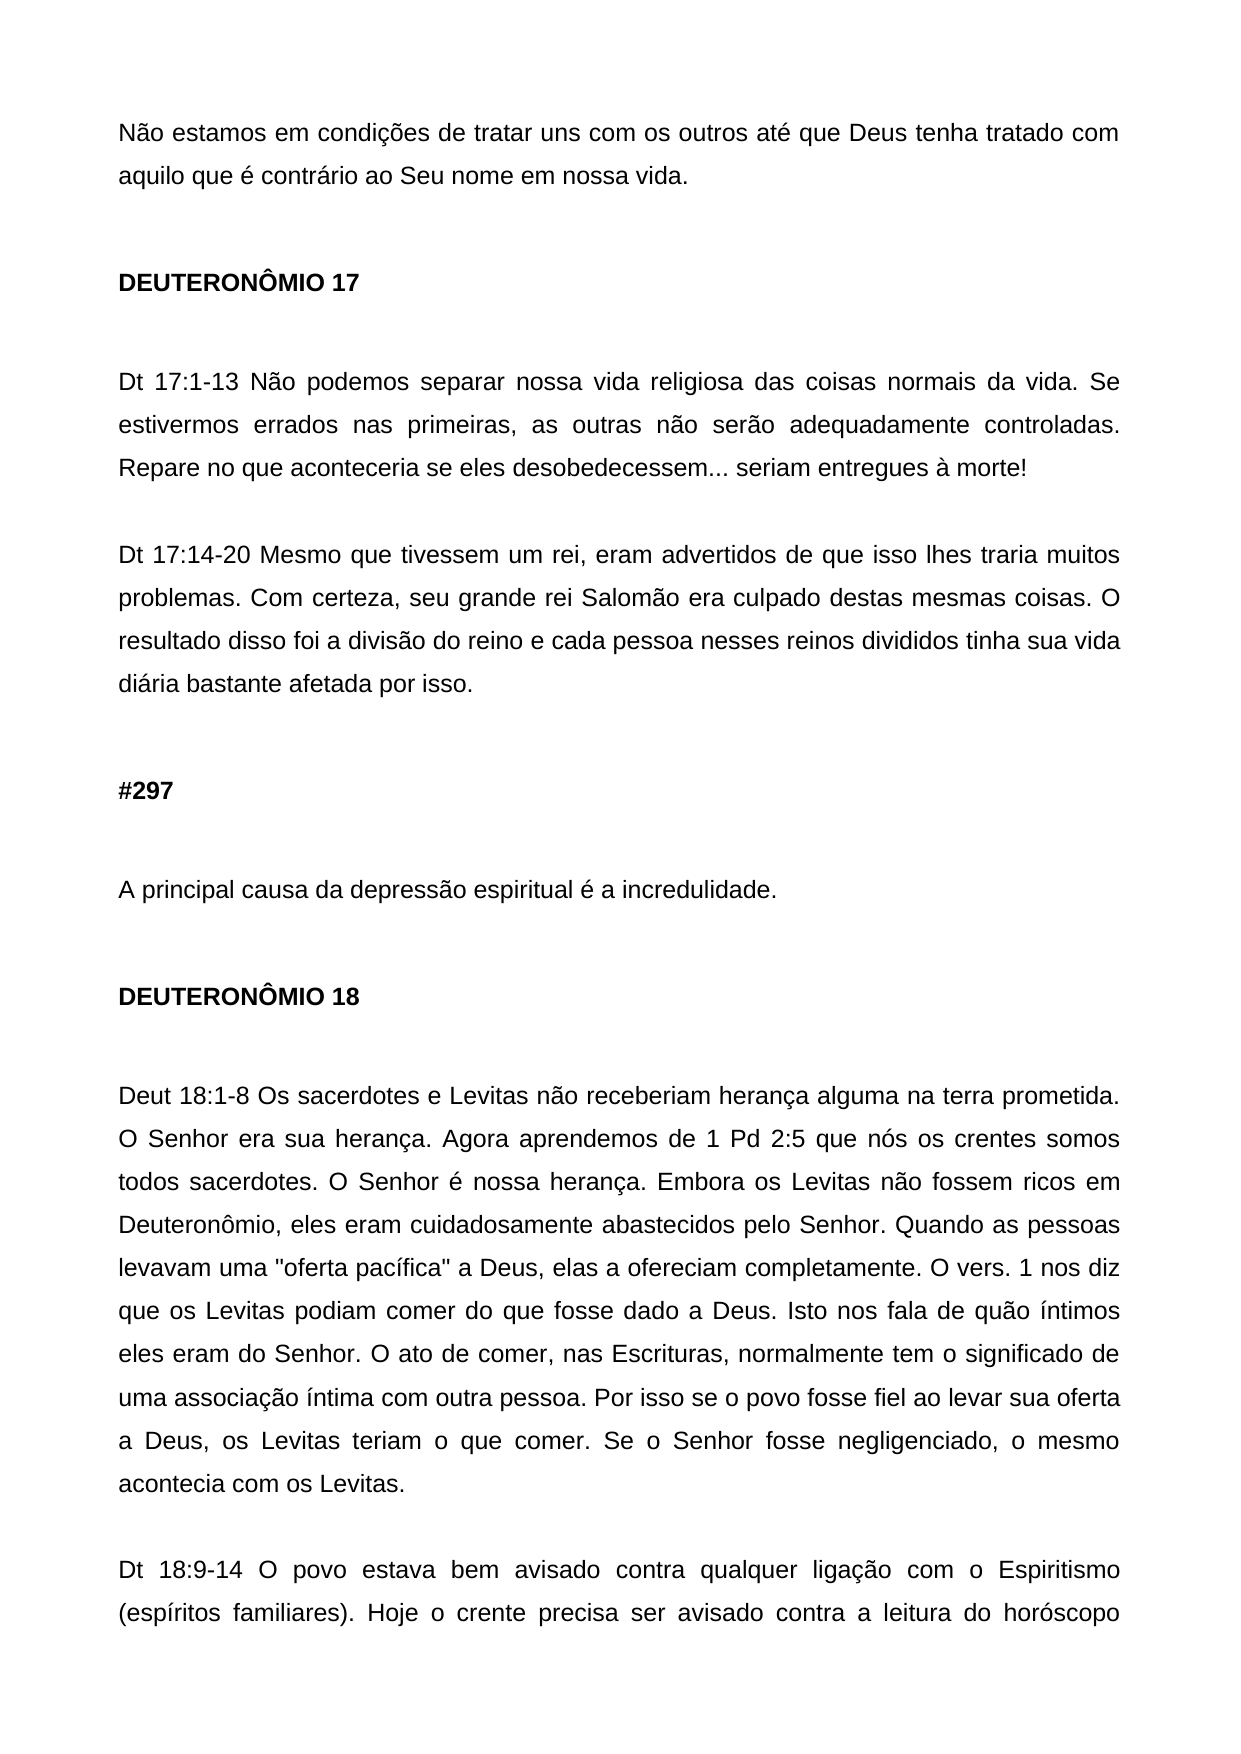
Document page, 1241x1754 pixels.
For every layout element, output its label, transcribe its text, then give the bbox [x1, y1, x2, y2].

text Dt 17:1-13 Não podemos separar nossa vida religiosa das coisas normais da vida. Se estivermos errados nas primeiras, as outras não serão adequadamente controladas. Repare no que aconteceria se eles desobedecessem... seriam entregues à morte! [118, 367, 1122, 482]
text Dt 18:9-14 O povo estava bem avisado contra qualquer ligação com o Espiritismo (espíritos familiares). Hoje o crente precisa ser avisado contra a leitura do horóscopo [118, 1555, 1122, 1627]
subtitle #297 [118, 776, 1122, 805]
text Deut 18:1-8 Os sacerdotes e Levitas não receberiam herança alguma na terra prometida. O Senhor era sua herança. Agora aprendemos de 1 Pd 2:5 que nós os crentes somos todos sacerdotes. O Senhor é nossa herança. Embora os Levitas não fossem ricos em Deuteronômio, eles eram cuidadosamente abastecidos pelo Senhor. Quando as pessoas levavam uma "oferta pacífica" a Deus, elas a ofereciam completamente. O vers. 1 nos diz que os Levitas podiam comer do que fosse dado a Deus. Isto nos fala de quão íntimos eles eram do Senhor. O ato de comer, nas Escrituras, normalmente tem o significado de uma associação íntima com outra pessoa. Por isso se o povo fosse fiel ao levar sua oferta a Deus, os Levitas teriam o que comer. Se o Senhor fosse negligenciado, o mesmo acontecia com os Levitas. [118, 1081, 1122, 1497]
text Dt 17:14-20 Mesmo que tivessem um rei, eram advertidos de que isso lhes traria muitos problemas. Com certeza, seu grande rei Salomão era culpado destas mesmas coisas. O resultado disso foi a divisão do reino e cada pessoa nesses reinos divididos tinha sua vida diária bastante afetada por isso. [118, 539, 1122, 698]
text Não estamos em condições de tratar uns com os outros até que Deus tenha tratado com aquilo que é contrário ao Seu nome em nossa vida. [118, 118, 1122, 190]
subtitle DEUTERONÔMIO 17 [118, 268, 1122, 297]
text A principal causa da depressão espiritual é a incredulidade. [118, 875, 1122, 903]
subtitle DEUTERONÔMIO 18 [118, 982, 1122, 1011]
